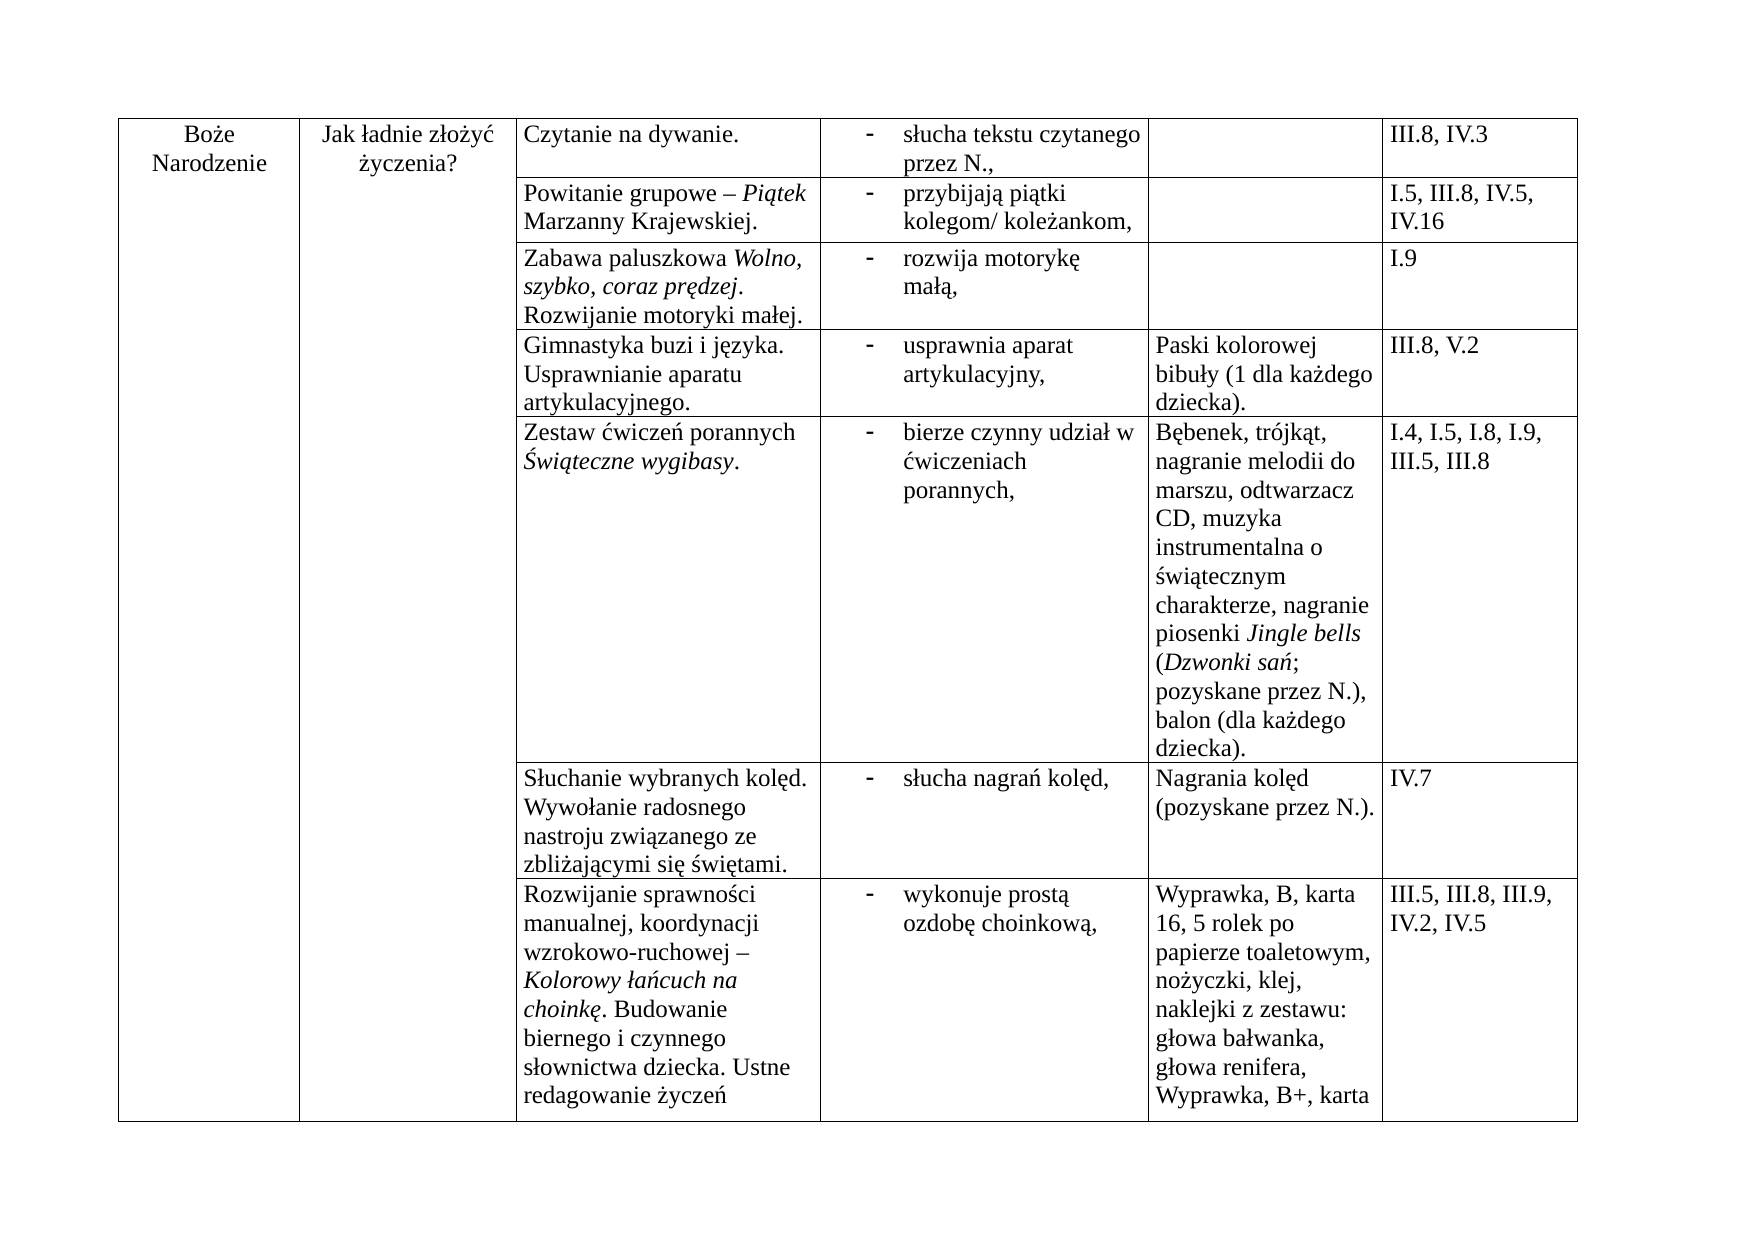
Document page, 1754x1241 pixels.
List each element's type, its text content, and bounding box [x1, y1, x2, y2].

table_cell Powitanie grupowe – Piątek Marzanny Krajewskiej. [517, 178, 820, 242]
table_cell I.5, III.8, IV.5, IV.16 [1383, 178, 1577, 242]
table_cell III.5, III.8, III.9, IV.2, IV.5 [1383, 879, 1577, 1121]
table_cell słucha nagrań kolęd, [821, 763, 1148, 878]
table_cell przybijają piątki kolegom/ koleżankom, [821, 178, 1148, 242]
table_cell Nagrania kolęd (pozyskane przez N.). [1149, 763, 1382, 878]
table_cell I.9 [1383, 243, 1577, 329]
table_cell Boże Narodzenie [119, 119, 299, 1121]
table_cell [1149, 178, 1382, 242]
table_cell [1149, 243, 1382, 329]
table_cell rozwija motorykę małą, [821, 243, 1148, 329]
table_cell słucha tekstu czytanego przez N., [821, 119, 1148, 177]
table_cell IV.7 [1383, 763, 1577, 878]
table_cell Rozwijanie sprawności manualnej, koordynacji wzrokowo-ruchowej – Kolorowy łańcuch na choinkę. Budowanie biernego i czynnego słownictwa dziecka. Ustne redagowanie życzeń [517, 879, 820, 1121]
table_cell usprawnia aparat artykulacyjny, [821, 330, 1148, 416]
table_cell bierze czynny udział w ćwiczeniach porannych, [821, 417, 1148, 762]
table_cell [1149, 119, 1382, 177]
table_cell Bębenek, trójkąt, nagranie melodii do marszu, odtwarzacz CD, muzyka instrumentalna o świątecznym charakterze, nagranie piosenki Jingle bells (Dzwonki sań; pozyskane przez N.), balon (dla każdego dziecka). [1149, 417, 1382, 762]
table_cell Zabawa paluszkowa Wolno, szybko, coraz prędzej. Rozwijanie motoryki małej. [517, 243, 820, 329]
table_cell Zestaw ćwiczeń porannych Świąteczne wygibasy. [517, 417, 820, 762]
table_cell III.8, V.2 [1383, 330, 1577, 416]
table_cell III.8, IV.3 [1383, 119, 1577, 177]
table_cell Słuchanie wybranych kolęd. Wywołanie radosnego nastroju związanego ze zbliżającymi się świętami. [517, 763, 820, 878]
table_cell Gimnastyka buzi i języka. Usprawnianie aparatu artykulacyjnego. [517, 330, 820, 416]
table_cell Jak ładnie złożyć życzenia? [300, 119, 516, 1121]
table_cell Czytanie na dywanie. [517, 119, 820, 177]
table_cell I.4, I.5, I.8, I.9, III.5, III.8 [1383, 417, 1577, 762]
table_cell Paski kolorowej bibuły (1 dla każdego dziecka). [1149, 330, 1382, 416]
table_cell wykonuje prostą ozdobę choinkową, [821, 879, 1148, 1121]
table_cell Wyprawka, B, karta 16, 5 rolek po papierze toaletowym, nożyczki, klej, naklejki z zestawu: głowa bałwanka, głowa renifera, Wyprawka, B+, karta [1149, 879, 1382, 1121]
